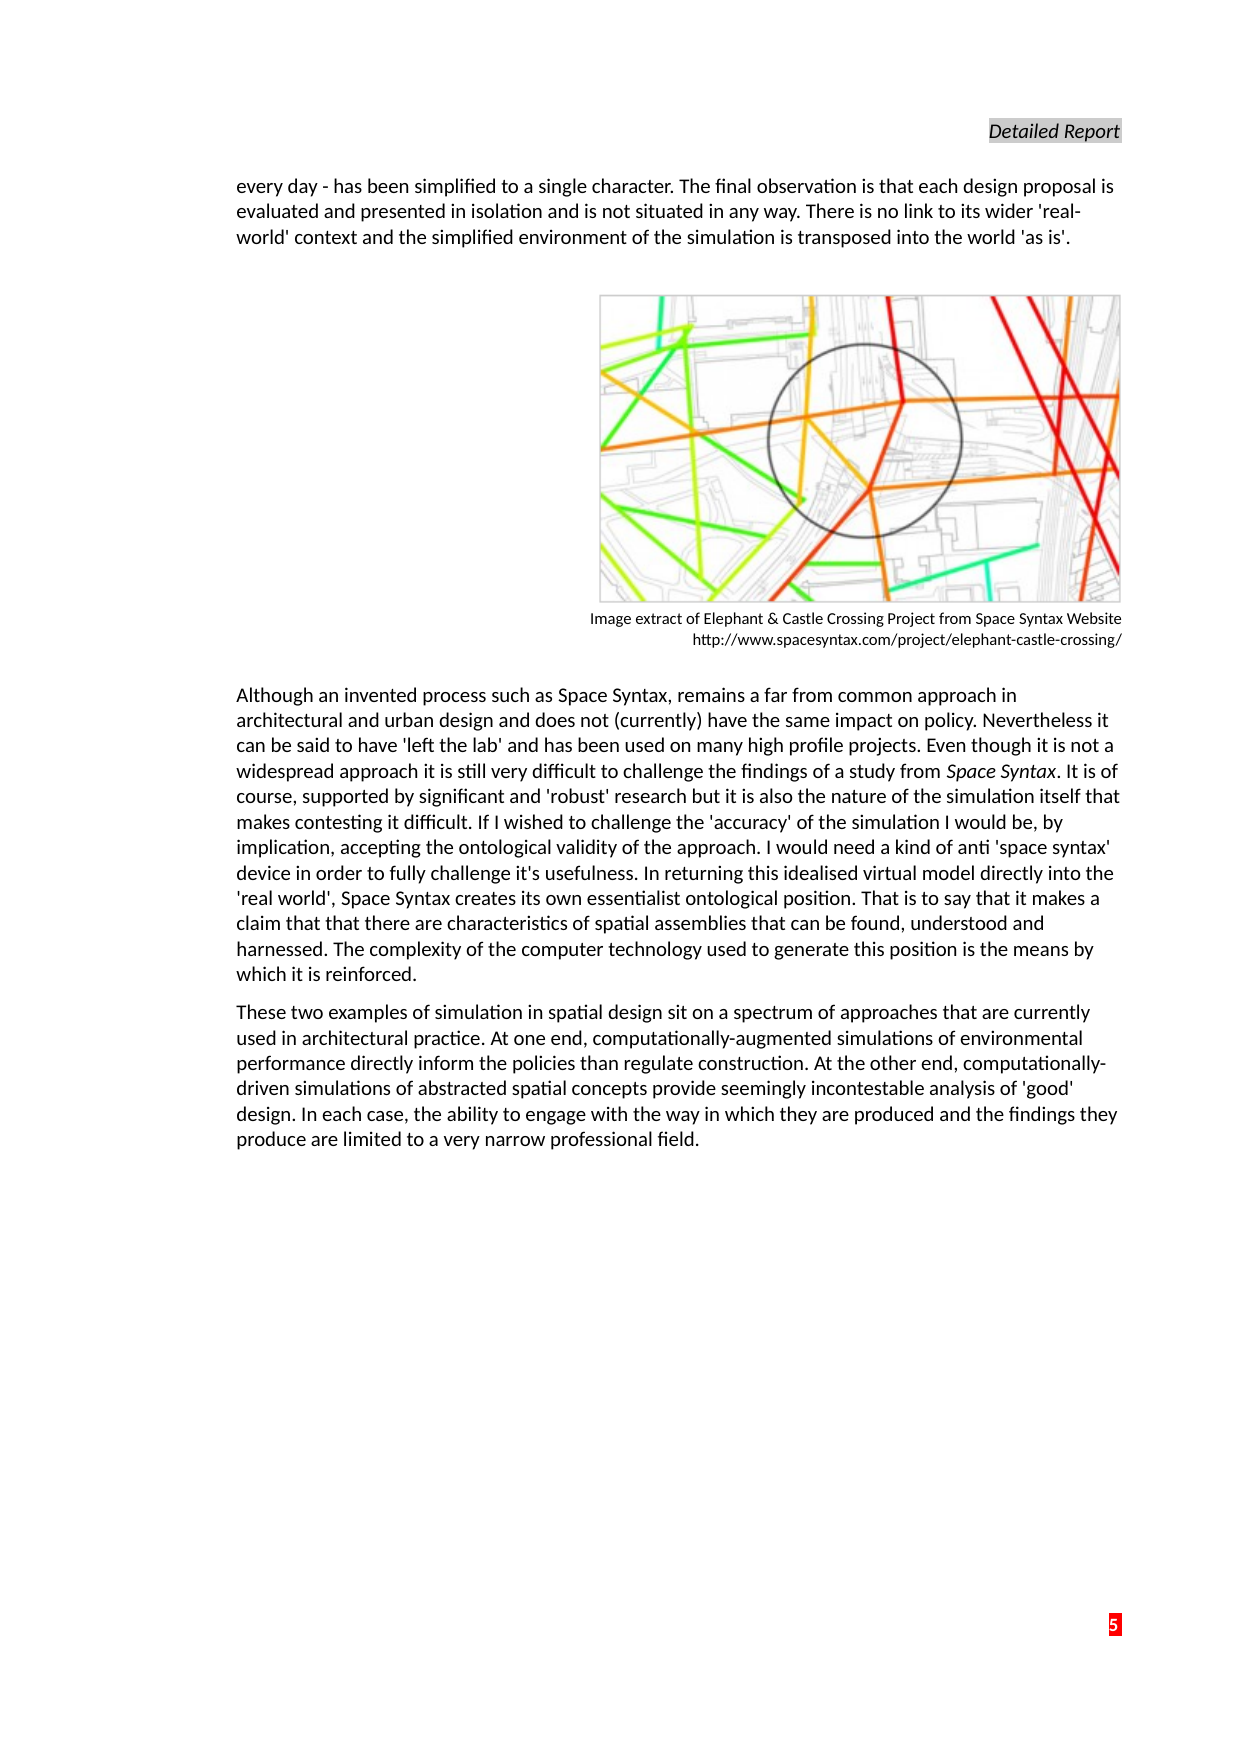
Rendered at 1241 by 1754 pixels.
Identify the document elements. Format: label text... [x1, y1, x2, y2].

text These two examples of simulation in spatial design sit on a spectrum of approaches that are currently used in architectural practice. At one end, computationally-augmented simulations of environmental performance directly inform the policies than regulate construction. At the other end, computationally-driven simulations of abstracted spatial concepts provide seemingly incontestable analysis of 'good' design. In each case, the ability to engage with the way in which they are produced and the findings they produce are limited to a very narrow professional field. [236, 999, 1122, 1152]
text http://www.spacesyntax.com/project/elephant-castle-crossing/ [236, 629, 1122, 649]
picture [595, 292, 1127, 609]
text Image extract of Elephant & Castle Crossing Project from Space Syntax Website [236, 609, 1122, 629]
text every day - has been simplified to a single character. The final observation is that each design proposal is evaluated and presented in isolation and is not situated in any way. There is no link to its wider 'real-world' context and the simplified environment of the simulation is transposed into the world 'as is'. [236, 173, 1122, 249]
text Although an invented process such as Space Syntax, remains a far from common approach in architectural and urban design and does not (currently) have the same impact on policy. Nevertheless it can be said to have 'left the lab' and has been used on many high profile projects. Even though it is not a widespread approach it is still very difficult to challenge the findings of a study from Space Syntax. It is of course, supported by significant and 'robust' research but it is also the nature of the simulation itself that makes contesting it difficult. If I wished to challenge the 'accuracy' of the simulation I would be, by implication, accepting the ontological validity of the approach. I would need a kind of anti 'space syntax' device in order to fully challenge it's usefulness. In returning this idealised virtual model directly into the 'real world', Space Syntax creates its own essentialist ontological position. That is to say that it makes a claim that that there are characteristics of spatial assemblies that can be found, understood and harnessed. The complexity of the computer technology used to generate this position is the means by which it is reinforced. [236, 682, 1122, 987]
